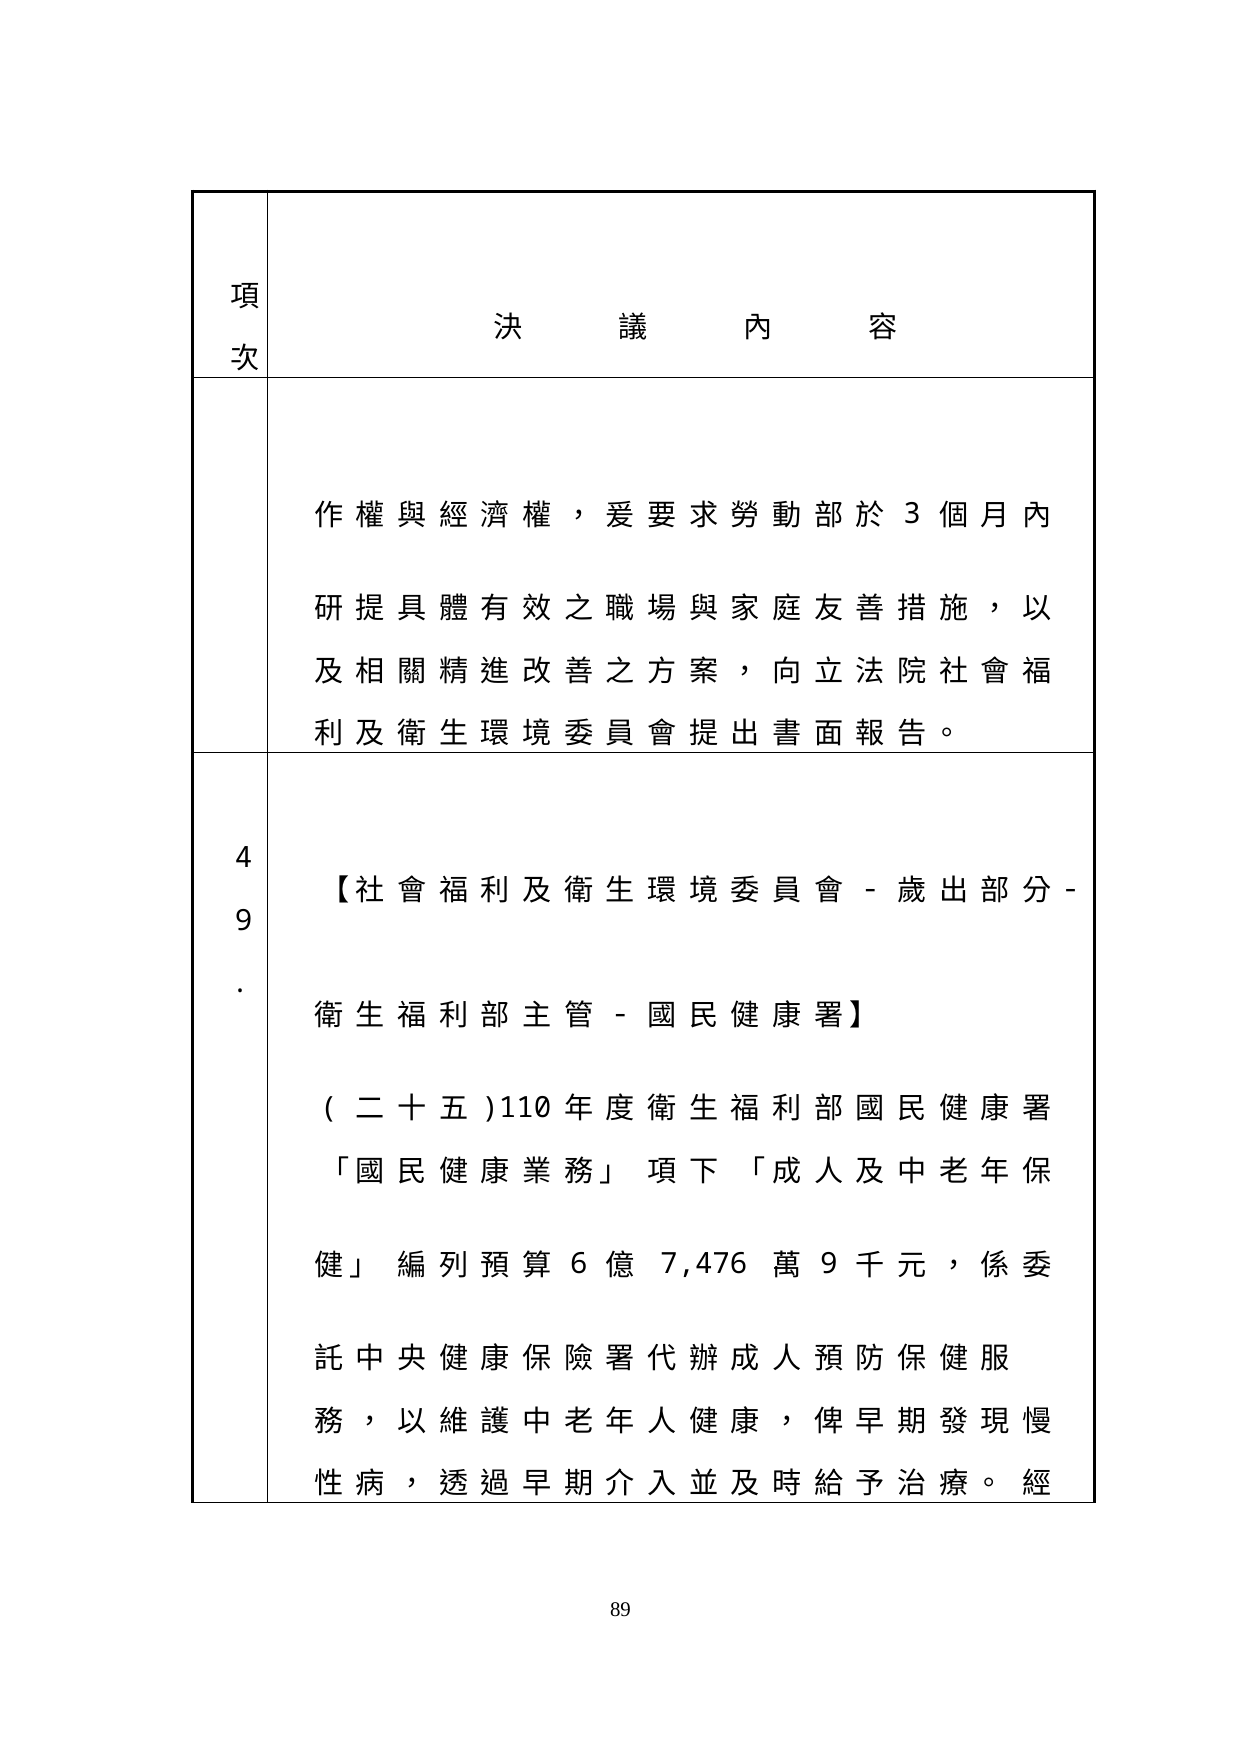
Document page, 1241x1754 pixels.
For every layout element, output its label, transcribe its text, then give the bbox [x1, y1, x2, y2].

table_header 決 議 內 容 [268, 193, 1093, 377]
table_header 項次 [194, 193, 267, 377]
table_cell [194, 378, 267, 752]
table_cell 49. [194, 753, 267, 1502]
table_cell 【社會福利及衛生環境委員會-歲出部分-衛生福利部主管-國民健康署】 (二十五)110年度衛生福利部國民健康署「國民健康業務」項下「成人及中老年保健」編列預算6億7,476萬9千元，係委託中央健康保險署代辦成人預防保健服務，以維護中老年人健康，俾早期發現慢性病，透過早期介入並及時給予治療。經 [268, 753, 1093, 1502]
table_cell 作權與經濟權，爰要求勞動部於3個月內研提具體有效之職場與家庭友善措施，以及相關精進改善之方案，向立法院社會福利及衛生環境委員會提出書面報告。 [268, 378, 1093, 752]
